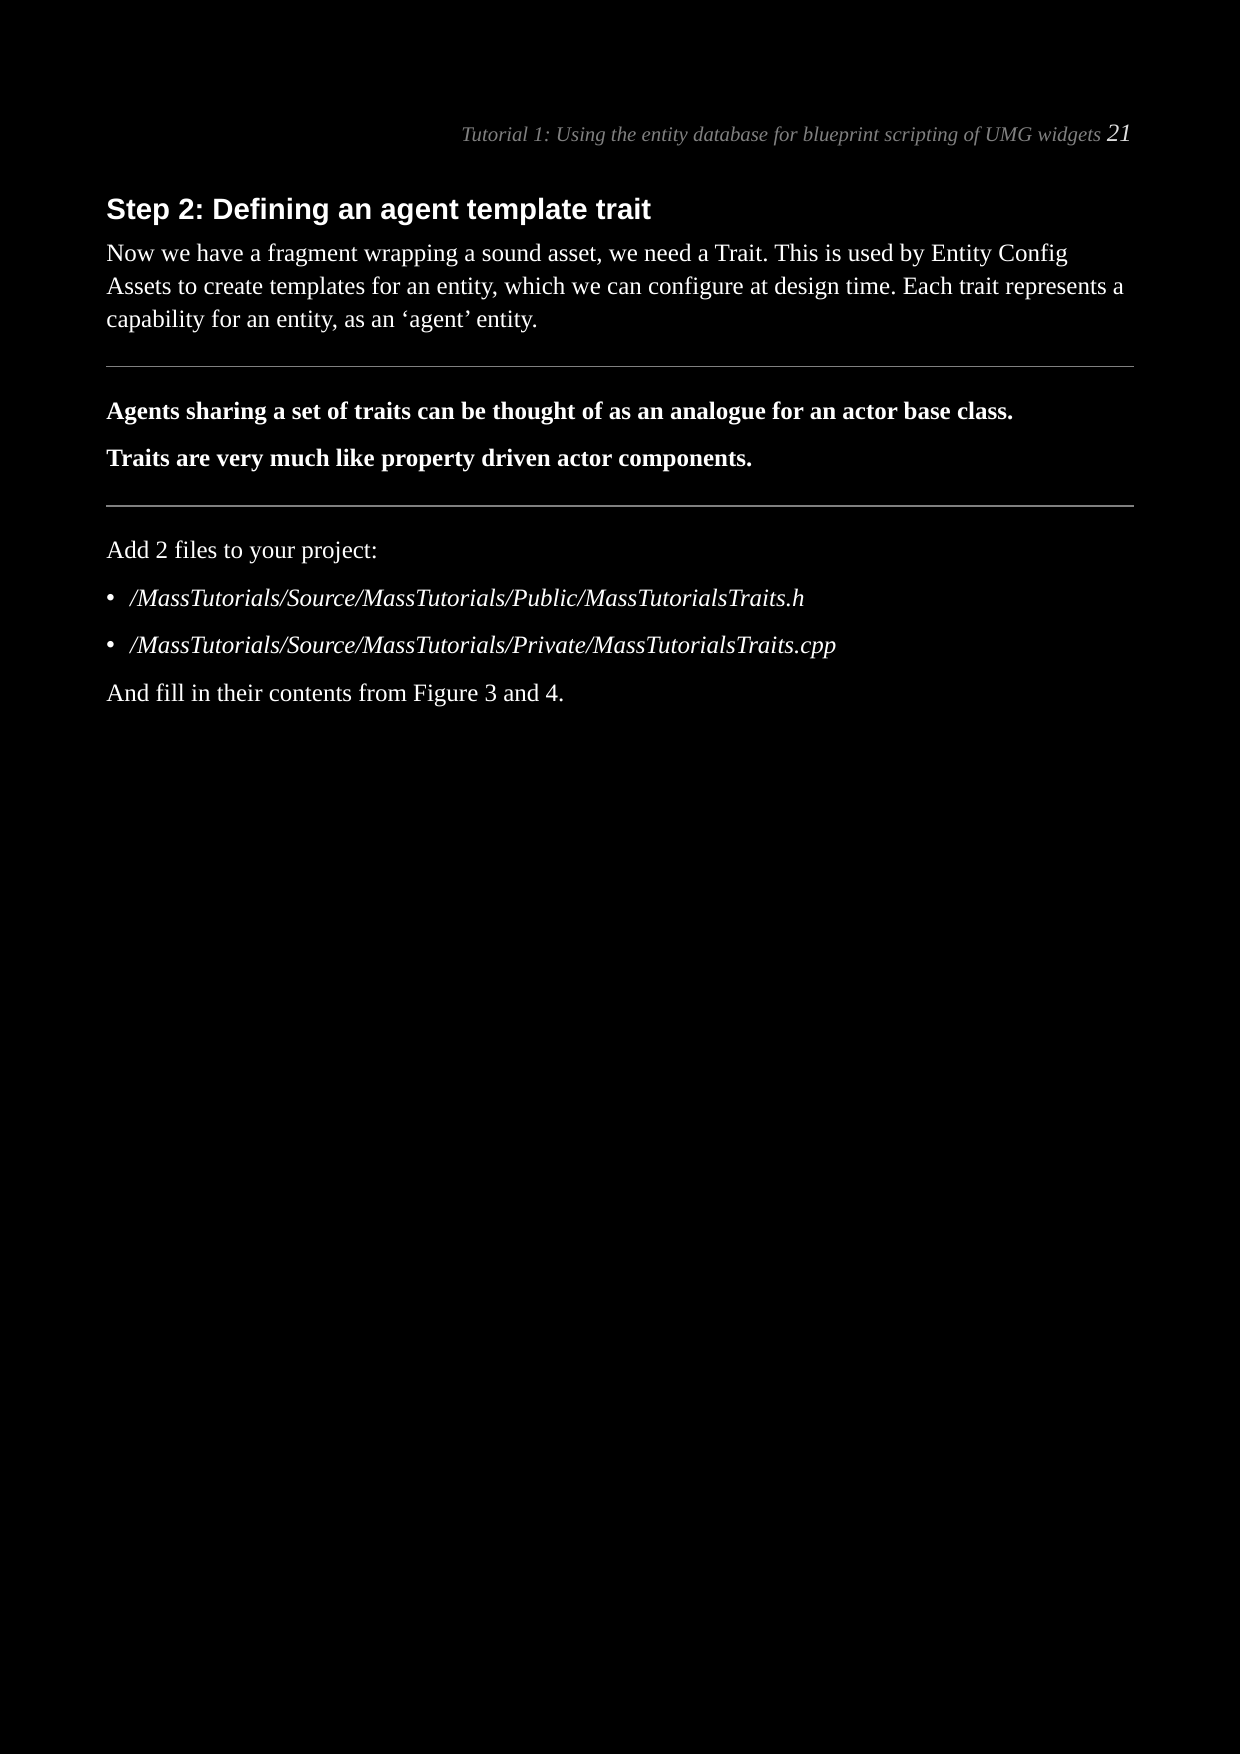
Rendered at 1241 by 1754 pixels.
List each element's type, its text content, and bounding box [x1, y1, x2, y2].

list /MassTutorials/Source/MassTutorials/Private/MassTutorialsTraits.cpp [106, 631, 1134, 659]
subtitle Step 2: Defining an agent template trait [106, 192, 1134, 225]
text Traits are very much like property driven actor components. [106, 443, 1134, 472]
list /MassTutorials/Source/MassTutorials/Public/MassTutorialsTraits.h [106, 583, 1134, 612]
text Now we have a fragment wrapping a sound asset, we need a Trait. This is used by Entity Config Assets to create templates for an entity, which we can configure at design time. Each trait represents a capability for an entity, as an ‘agent’ entity. [106, 238, 1134, 333]
text And fill in their contents from Figure 3 and 4. [106, 678, 1134, 707]
text Add 2 files to your project: [106, 535, 1134, 564]
text Agents sharing a set of traits can be thought of as an analogue for an actor base class. [106, 396, 1134, 424]
